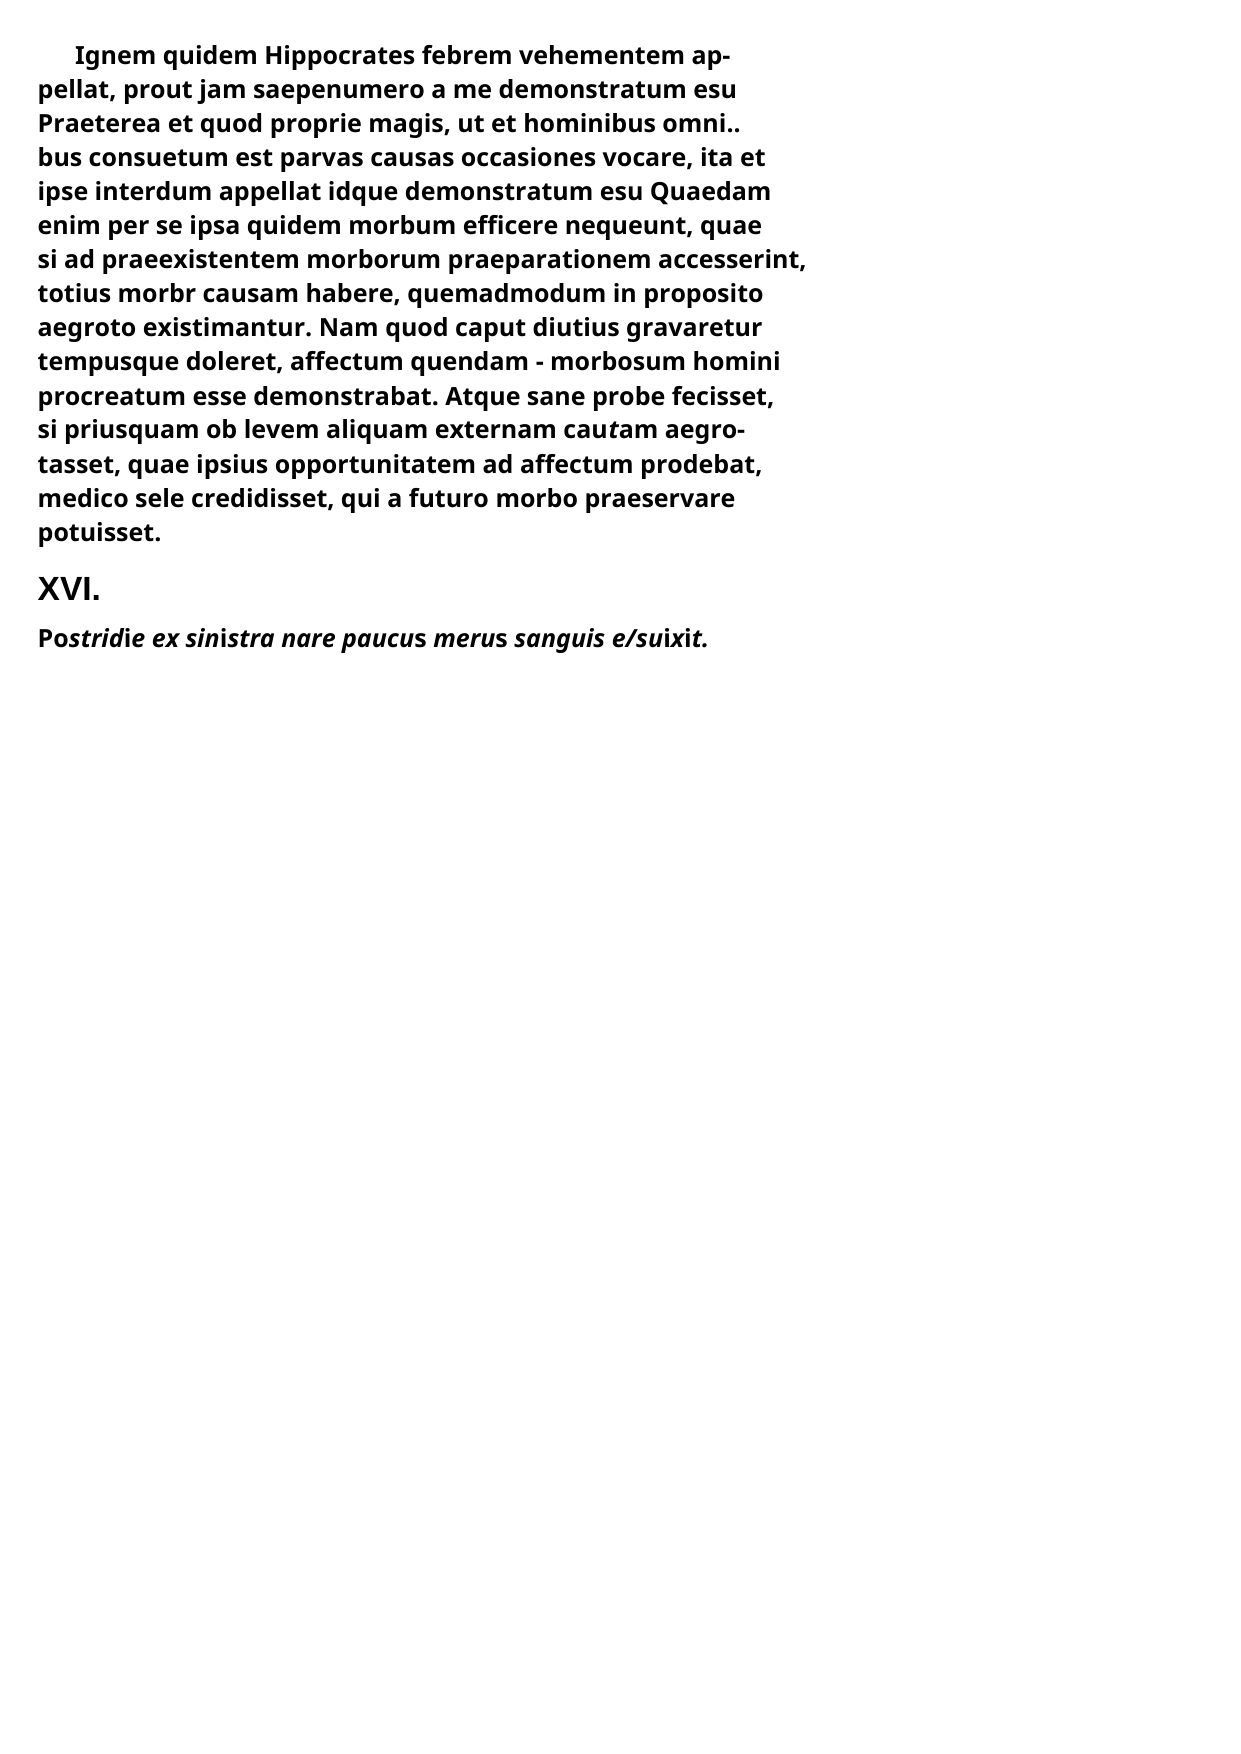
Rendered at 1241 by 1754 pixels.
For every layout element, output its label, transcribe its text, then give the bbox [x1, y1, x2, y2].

text Postridie ex sinistra nare paucus merus sanguis e/suixit. [37, 620, 1203, 654]
text Ignem quidem Hippocrates febrem vehementem ap- pellat, prout jam saepenumero a me demonstratum esu Praeterea et quod proprie magis, ut et hominibus omni.. bus consuetum est parvas causas occasiones vocare, ita et ipse interdum appellat idque demonstratum esu Quaedam enim per se ipsa quidem morbum efficere nequeunt, quae si ad praeexistentem morborum praeparationem accesserint, totius morbr causam habere, quemadmodum in proposito aegroto existimantur. Nam quod caput diutius gravaretur tempusque doleret, affectum quendam - morbosum homini procreatum esse demonstrabat. Atque sane probe fecisset, si priusquam ob levem aliquam externam cautam aegro- tasset, quae ipsius opportunitatem ad affectum prodebat, medico sele credidisset, qui a futuro morbo praeservare potuisset. [37, 37, 1203, 548]
subtitle XVI. [37, 569, 1203, 608]
